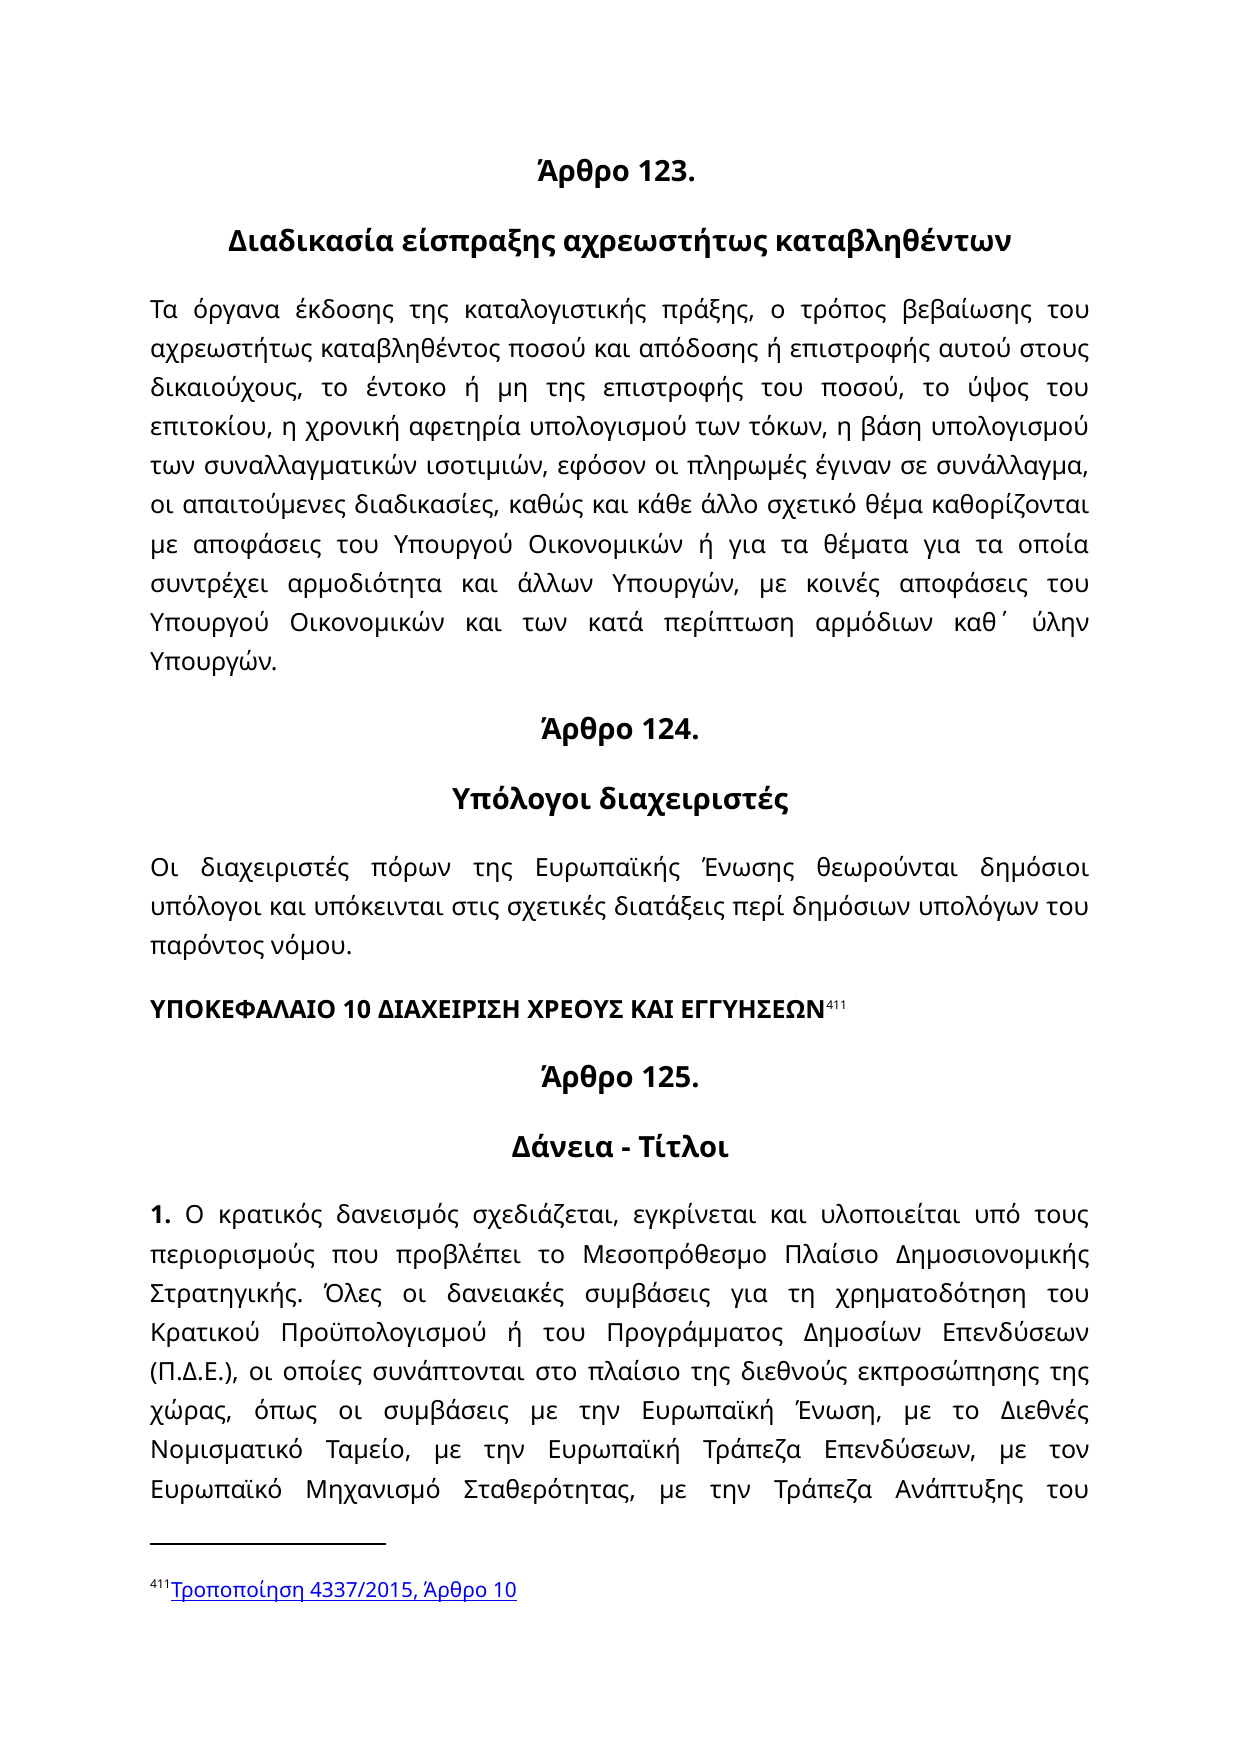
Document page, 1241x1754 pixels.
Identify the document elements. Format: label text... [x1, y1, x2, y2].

subtitle Άρθρο 125. [150, 1056, 1090, 1096]
text Τροποποίηση 4337/2015, Άρθρο 10 [150, 1576, 1090, 1604]
subtitle Άρθρο 124. [150, 708, 1090, 748]
text ΥΠΟΚΕΦΑΛΑΙΟ 10 ΔΙΑΧΕΙΡΙΣΗ ΧΡΕΟΥΣ ΚΑΙ ΕΓΓΥΗΣΕΩΝ [150, 992, 1090, 1026]
text Τα όργανα έκδοσης της καταλογιστικής πράξης, ο τρόπος βεβαίωσης του αχρεωστήτως καταβληθέντος ποσού και απόδοσης ή επιστροφής αυτού στους δικαιούχους, το έντοκο ή μη της επιστροφής του ποσού, το ύψος του επιτοκίου, η χρονική αφετηρία υπολογισμού των τόκων, η βάση υπολογισμού των συναλλαγματικών ισοτιμιών, εφόσον οι πληρωμές έγιναν σε συνάλλαγμα, οι απαιτούμενες διαδικασίες, καθώς και κάθε άλλο σχετικό θέμα καθορίζονται με αποφάσεις του Υπουργού Οικονομικών ή για τα θέματα για τα οποία συντρέχει αρμοδιότητα και άλλων Υπουργών, με κοινές αποφάσεις του Υπουργού Οικονομικών και των κατά περίπτωση αρμόδιων καθ΄ ύλην Υπουργών. [150, 291, 1090, 678]
subtitle Άρθρο 123. [150, 150, 1090, 190]
subtitle Υπόλογοι διαχειριστές [150, 778, 1090, 818]
text 1. Ο κρατικός δανεισμός σχεδιάζεται, εγκρίνεται και υλοποιείται υπό τους περιορισμούς που προβλέπει το Μεσοπρόθεσμο Πλαίσιο Δημοσιονομικής Στρατηγικής. Όλες οι δανειακές συμβάσεις για τη χρηματοδότηση του Κρατικού Προϋπολογισμού ή του Προγράμματος Δημοσίων Επενδύσεων (Π.Δ.Ε.), οι οποίες συνάπτονται στο πλαίσιο της διεθνούς εκπροσώπησης της χώρας, όπως οι συμβάσεις με την Ευρωπαϊκή Ένωση, με το Διεθνές Νομισματικό Ταμείο, με την Ευρωπαϊκή Τράπεζα Επενδύσεων, με τον Ευρωπαϊκό Μηχανισμό Σταθερότητας, με την Τράπεζα Ανάπτυξης του [150, 1197, 1090, 1505]
subtitle Δάνεια - Τίτλοι [150, 1126, 1090, 1166]
text Οι διαχειριστές πόρων της Ευρωπαϊκής Ένωσης θεωρούνται δημόσιοι υπόλογοι και υπόκεινται στις σχετικές διατάξεις περί δημόσιων υπολόγων του παρόντος νόμου. [150, 849, 1090, 962]
subtitle Διαδικασία είσπραξης αχρεωστήτως καταβληθέντων [150, 221, 1090, 260]
